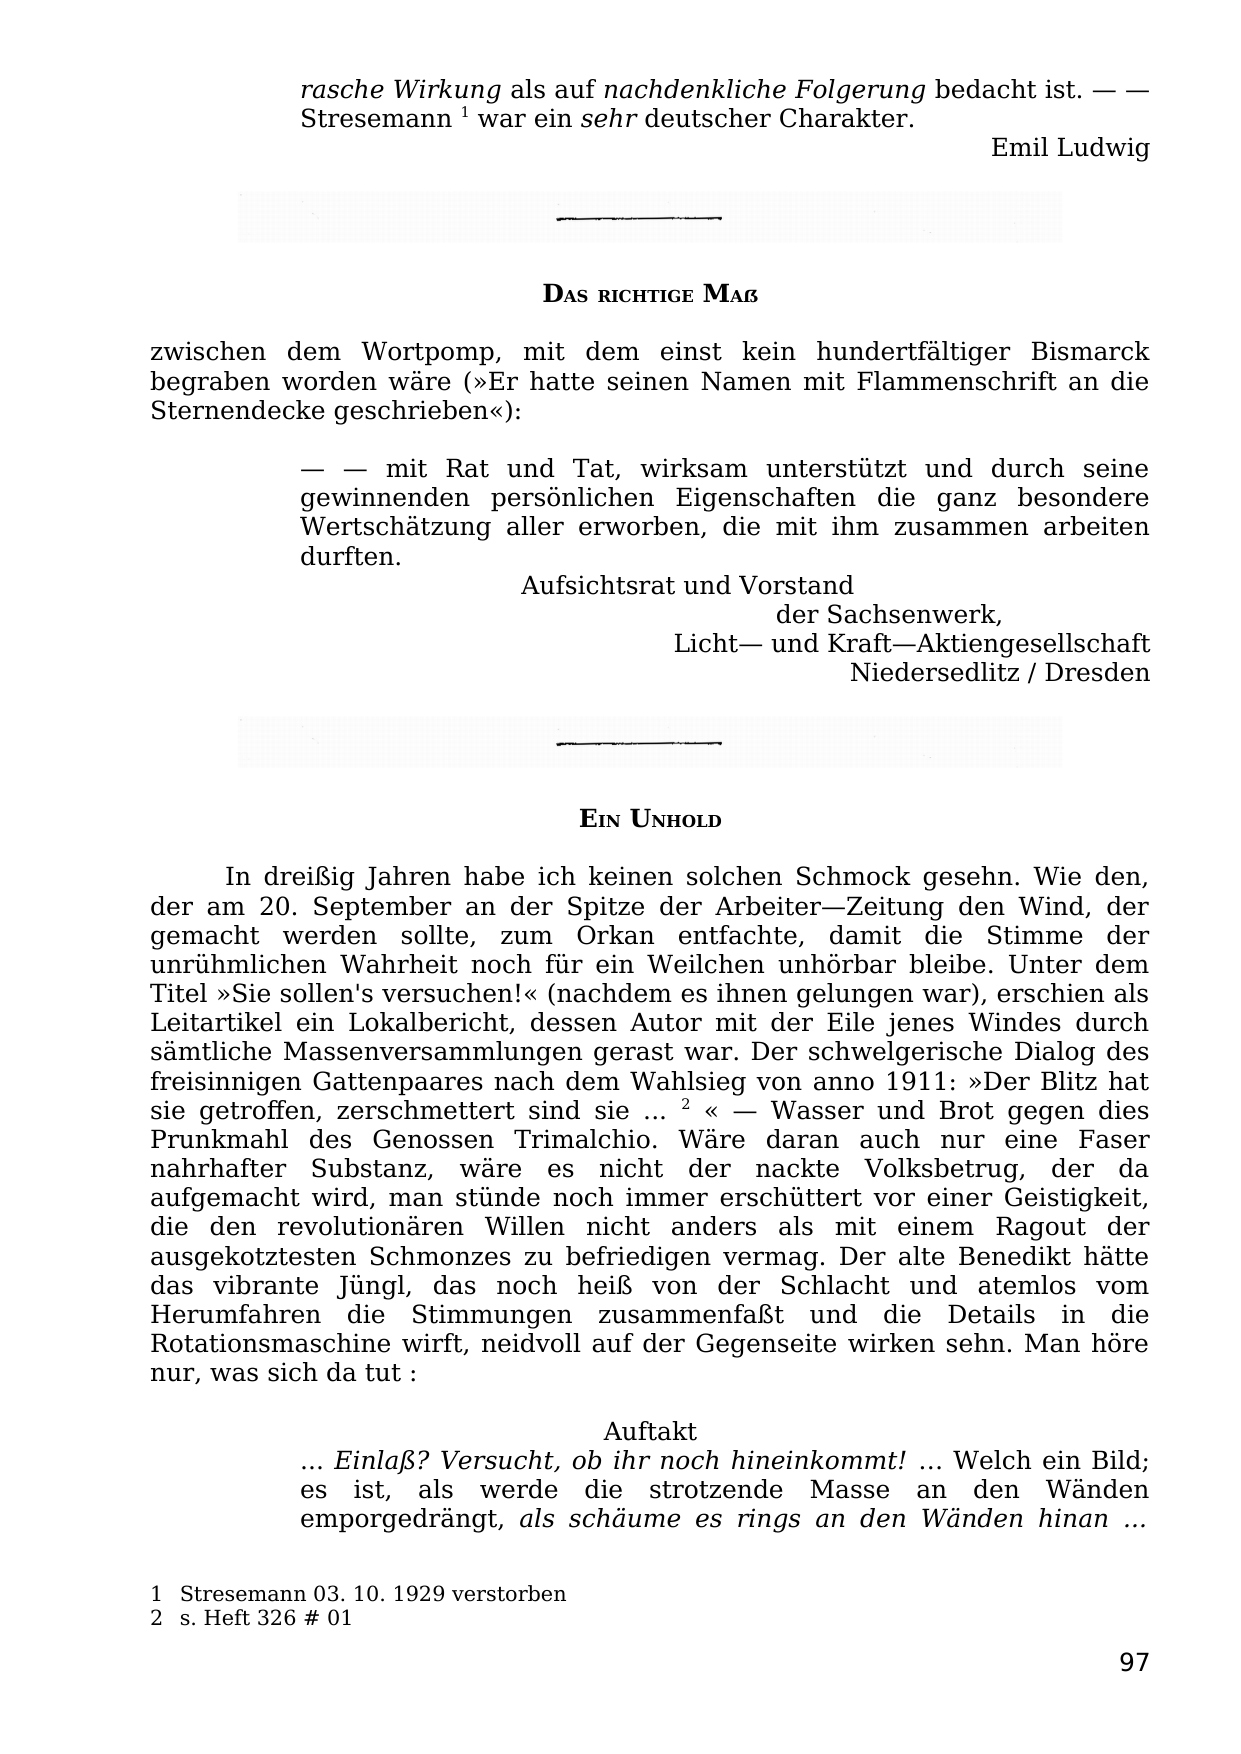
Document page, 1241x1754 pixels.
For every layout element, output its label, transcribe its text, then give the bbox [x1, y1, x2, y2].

text Das richtige Maß [150, 276, 1151, 308]
text rasche Wirkung als auf nachdenkliche Folgerung bedacht ist. — — Stresemann war ein sehr deutscher Charakter. [300, 75, 1151, 133]
picture [237, 716, 1063, 768]
text In dreißig Jahren habe ich keinen solchen Schmock gesehn. Wie den, der am 20. September an der Spitze der Arbeiter—Zeitung den Wind, der gemacht werden sollte, zum Orkan entfachte, damit die Stimme der unrühmlichen Wahrheit noch für ein Weilchen unhörbar bleibe. Unter dem Titel »Sie sollen's versuchen!« (nachdem es ihnen gelungen war), erschien als Leitartikel ein Lokalbericht, dessen Autor mit der Eile jenes Windes durch sämtliche Massenversammlungen gerast war. Der schwelgerische Dialog des freisinnigen Gattenpaares nach dem Wahlsieg von anno 1911: »Der Blitz hat sie getroffen, zerschmettert sind sie ... « — Wasser und Brot gegen dies Prunkmahl des Genossen Trimalchio. Wäre daran auch nur eine Faser nahrhafter Substanz, wäre es nicht der nackte Volksbetrug, der da aufgemacht wird, man stünde noch immer erschüttert vor einer Geistigkeit, die den revolutionären Willen nicht anders als mit einem Ragout der ausgekotztesten Schmonzes zu befriedigen vermag. Der alte Benedikt hätte das vibrante Jüngl, das noch heiß von der Schlacht und atemlos vom Herumfahren die Stimmungen zusammenfaßt und die Details in die Rotationsmaschine wirft, neidvoll auf der Gegenseite wirken sehn. Man höre nur, was sich da tut : [150, 862, 1151, 1387]
text Niedersedlitz / Dresden [150, 658, 1151, 687]
text der Sachsenwerk, [150, 600, 1151, 629]
text — — mit Rat und Tat, wirksam unterstützt und durch seine gewinnenden persönlichen Eigenschaften die ganz besondere Wertschätzung aller erworben, die mit ihm zusammen arbeiten durften. [300, 454, 1151, 571]
text Emil Ludwig [300, 133, 1151, 162]
text Auftakt [150, 1417, 1151, 1446]
text Ein Unhold [150, 801, 1151, 833]
text zwischen dem Wortpomp, mit dem einst kein hundertfältiger Bismarck begraben worden wäre (»Er hatte seinen Namen mit Flammenschrift an die Sternendecke geschrieben«): [150, 337, 1151, 425]
text Stresemann 03. 10. 1929 verstorben [150, 1582, 1151, 1606]
text ... Einlaß? Versucht, ob ihr noch hineinkommt! … Welch ein Bild; es ist, als werde die strotzende Masse an den Wänden emporgedrängt, als schäume es rings an den Wänden hinan ... [300, 1446, 1151, 1533]
picture [237, 191, 1063, 243]
text s. Heft 326 # 01 [150, 1606, 1151, 1631]
text Licht— und Kraft—Aktiengesellschaft [150, 629, 1151, 658]
text Aufsichtsrat und Vorstand [150, 571, 1151, 600]
